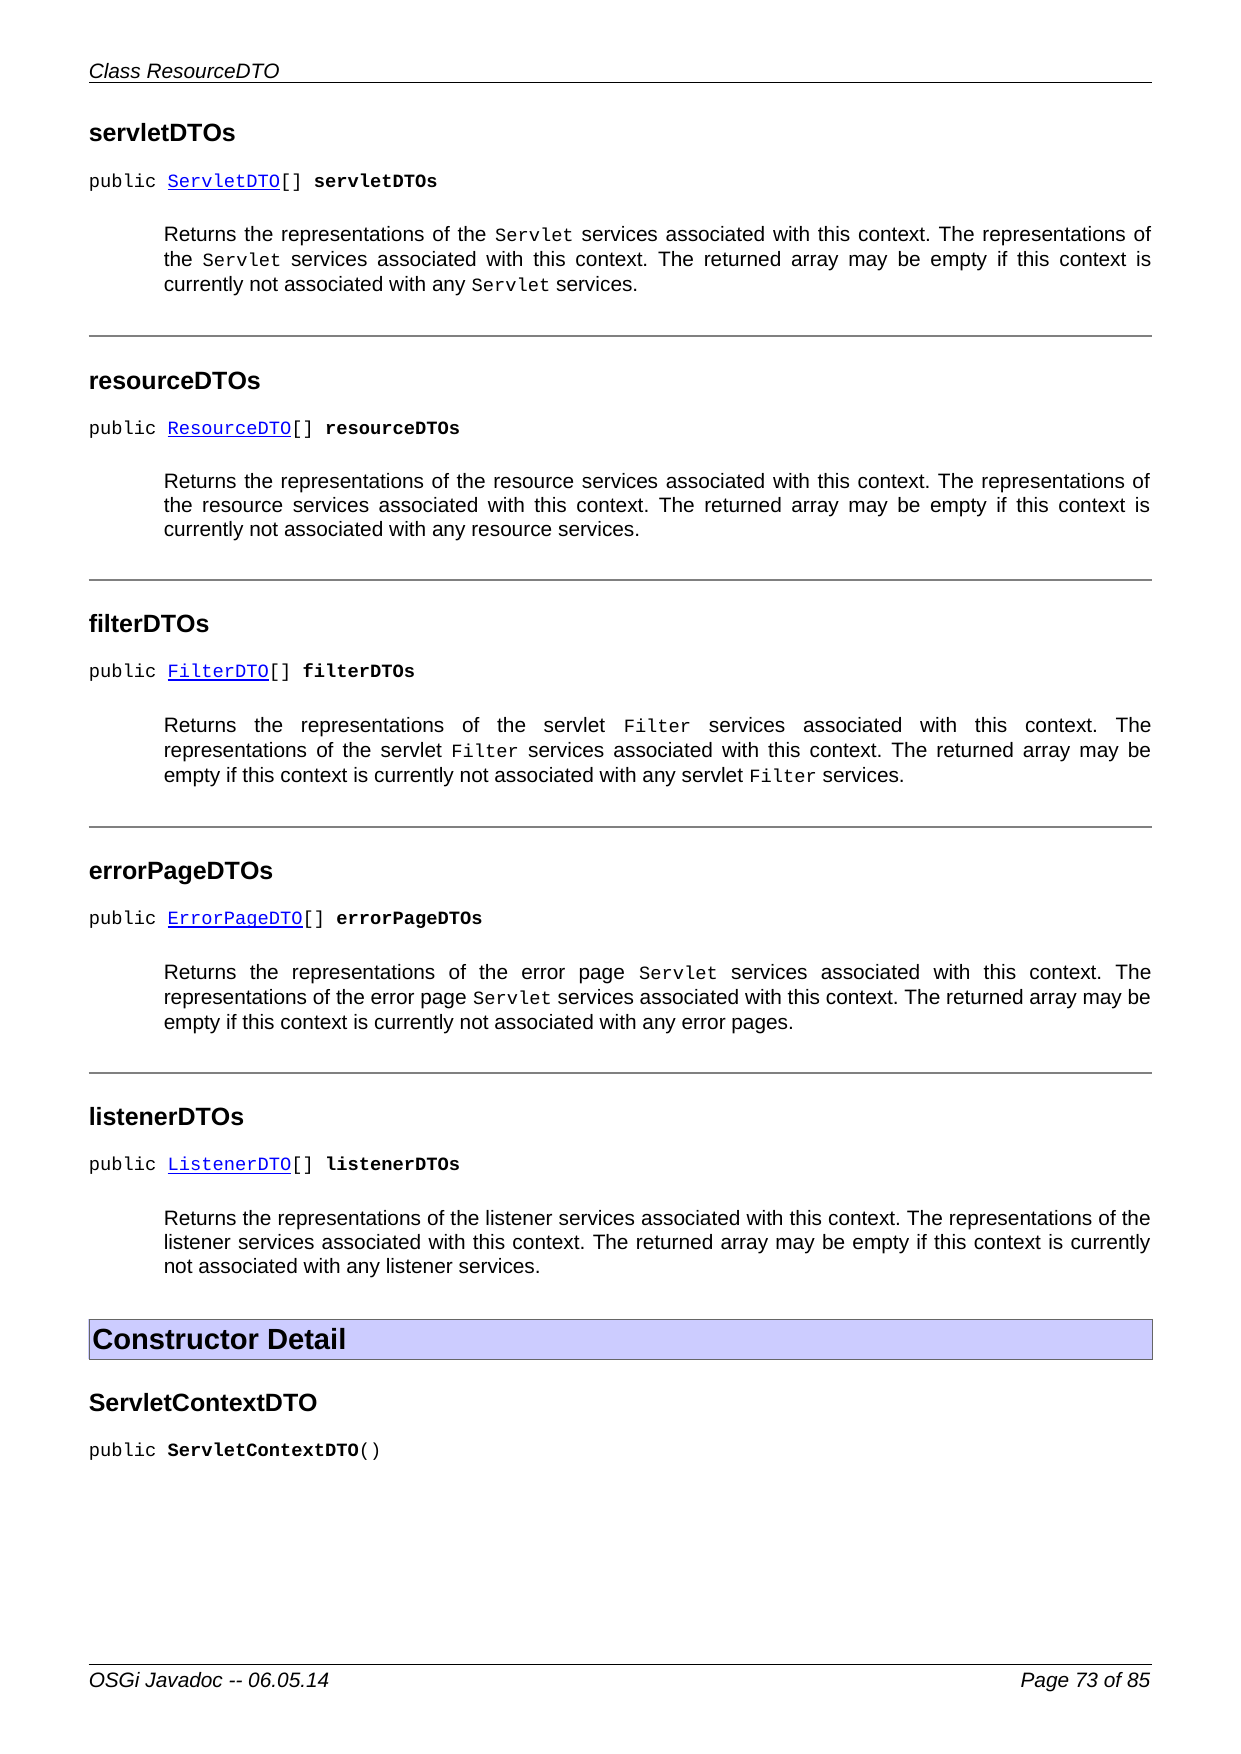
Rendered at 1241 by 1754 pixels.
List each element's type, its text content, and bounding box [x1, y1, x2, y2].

subtitle Constructor Detail [90, 1320, 1152, 1359]
subtitle errorPageDTOs [88, 856, 1152, 885]
subtitle listenerDTOs [88, 1102, 1152, 1131]
text public ServletDTO[] servletDTOs [88, 171, 1152, 193]
text public ErrorPageDTO[] errorPageDTOs [88, 909, 1152, 930]
subtitle resourceDTOs [88, 366, 1152, 394]
subtitle servletDTOs [88, 118, 1152, 147]
text Returns the representations of the Servlet services associated with this context. The representations of the Servlet services associated with this context. The returned array may be empty if this context is currently not associated with any Servlet services. [163, 222, 1152, 297]
text public FilterDTO[] filterDTOs [88, 662, 1152, 683]
text Returns the representations of the servlet Filter services associated with this context. The representations of the servlet Filter services associated with this context. The returned array may be empty if this context is currently not associated with any servlet Filter services. [163, 712, 1152, 788]
subtitle ServletContextDTO [88, 1388, 1152, 1417]
subtitle filterDTOs [88, 609, 1152, 638]
text Returns the representations of the resource services associated with this context. The representations of the resource services associated with this context. The returned array may be empty if this context is currently not associated with any resource services. [163, 469, 1152, 541]
text public ServletContextDTO() [88, 1441, 1152, 1462]
text public ResourceDTO[] resourceDTOs [88, 418, 1152, 440]
text Returns the representations of the error page Servlet services associated with this context. The representations of the error page Servlet services associated with this context. The returned array may be empty if this context is currently not associated with any error pages. [163, 959, 1152, 1034]
text public ListenerDTO[] listenerDTOs [88, 1155, 1152, 1176]
text Returns the representations of the listener services associated with this context. The representations of the listener services associated with this context. The returned array may be empty if this context is currently not associated with any listener services. [163, 1206, 1152, 1277]
